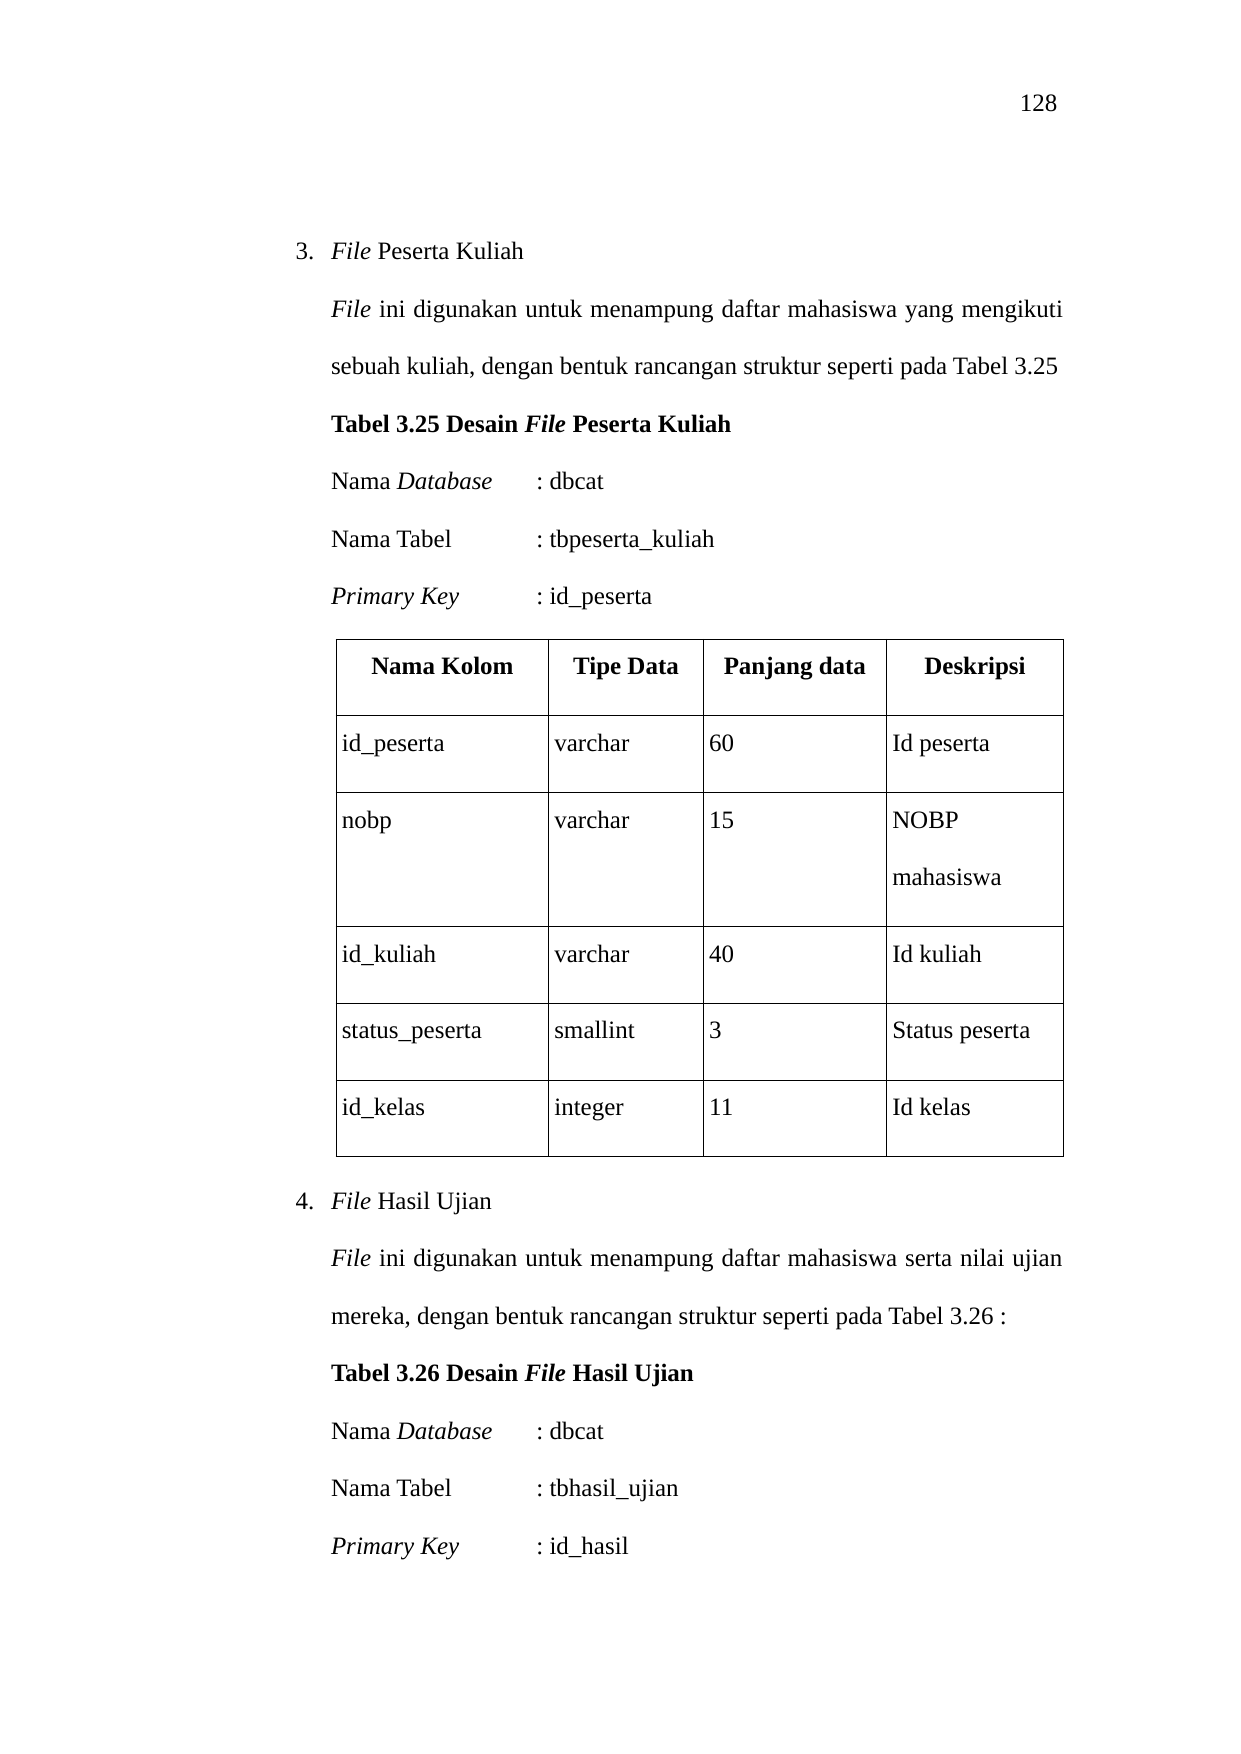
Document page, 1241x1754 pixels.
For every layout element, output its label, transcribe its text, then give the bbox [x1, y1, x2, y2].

table_cell 3 [704, 1004, 886, 1079]
list Nama Database : dbcat [295, 466, 1063, 495]
list Primary Key : id_peserta [295, 581, 1063, 610]
table_cell 60 [704, 716, 886, 792]
list Nama Database : dbcat [295, 1416, 1063, 1445]
table_cell NOBP mahasiswa [887, 793, 1063, 926]
table_header Nama Kolom [337, 640, 548, 715]
table_cell id_peserta [337, 716, 548, 792]
table_cell 15 [704, 793, 886, 926]
list Nama Tabel : tbpeserta_kuliah [295, 524, 1063, 552]
list File ini digunakan untuk menampung daftar mahasiswa serta nilai ujian mereka, dengan bentuk rancangan struktur seperti pada Tabel 3.26 : [295, 1243, 1063, 1330]
table_cell 40 [704, 927, 886, 1003]
list File ini digunakan untuk menampung daftar mahasiswa yang mengikuti sebuah kuliah, dengan bentuk rancangan struktur seperti pada Tabel 3.25 [295, 294, 1063, 380]
table_header Tipe Data [549, 640, 703, 715]
table_cell integer [549, 1081, 703, 1156]
table_cell varchar [549, 716, 703, 792]
list Tabel 3.25 Desain File Peserta Kuliah [295, 409, 1063, 437]
list Tabel 3.26 Desain File Hasil Ujian [295, 1358, 1063, 1387]
table_cell Status peserta [887, 1004, 1063, 1079]
table_header Deskripsi [887, 640, 1063, 715]
table_cell id_kuliah [337, 927, 548, 1003]
table_cell nobp [337, 793, 548, 926]
table_cell Id kuliah [887, 927, 1063, 1003]
table_cell varchar [549, 793, 703, 926]
list File Hasil Ujian [295, 1186, 1063, 1215]
table_cell Id kelas [887, 1081, 1063, 1156]
table_cell id_kelas [337, 1081, 548, 1156]
list File Peserta Kuliah [295, 236, 1063, 265]
list Primary Key : id_hasil [295, 1531, 1063, 1560]
table_cell Id peserta [887, 716, 1063, 792]
list Nama Tabel : tbhasil_ujian [295, 1473, 1063, 1502]
table_cell 11 [704, 1081, 886, 1156]
table_cell varchar [549, 927, 703, 1003]
table_cell status_peserta [337, 1004, 548, 1079]
table_header Panjang data [704, 640, 886, 715]
table_cell smallint [549, 1004, 703, 1079]
